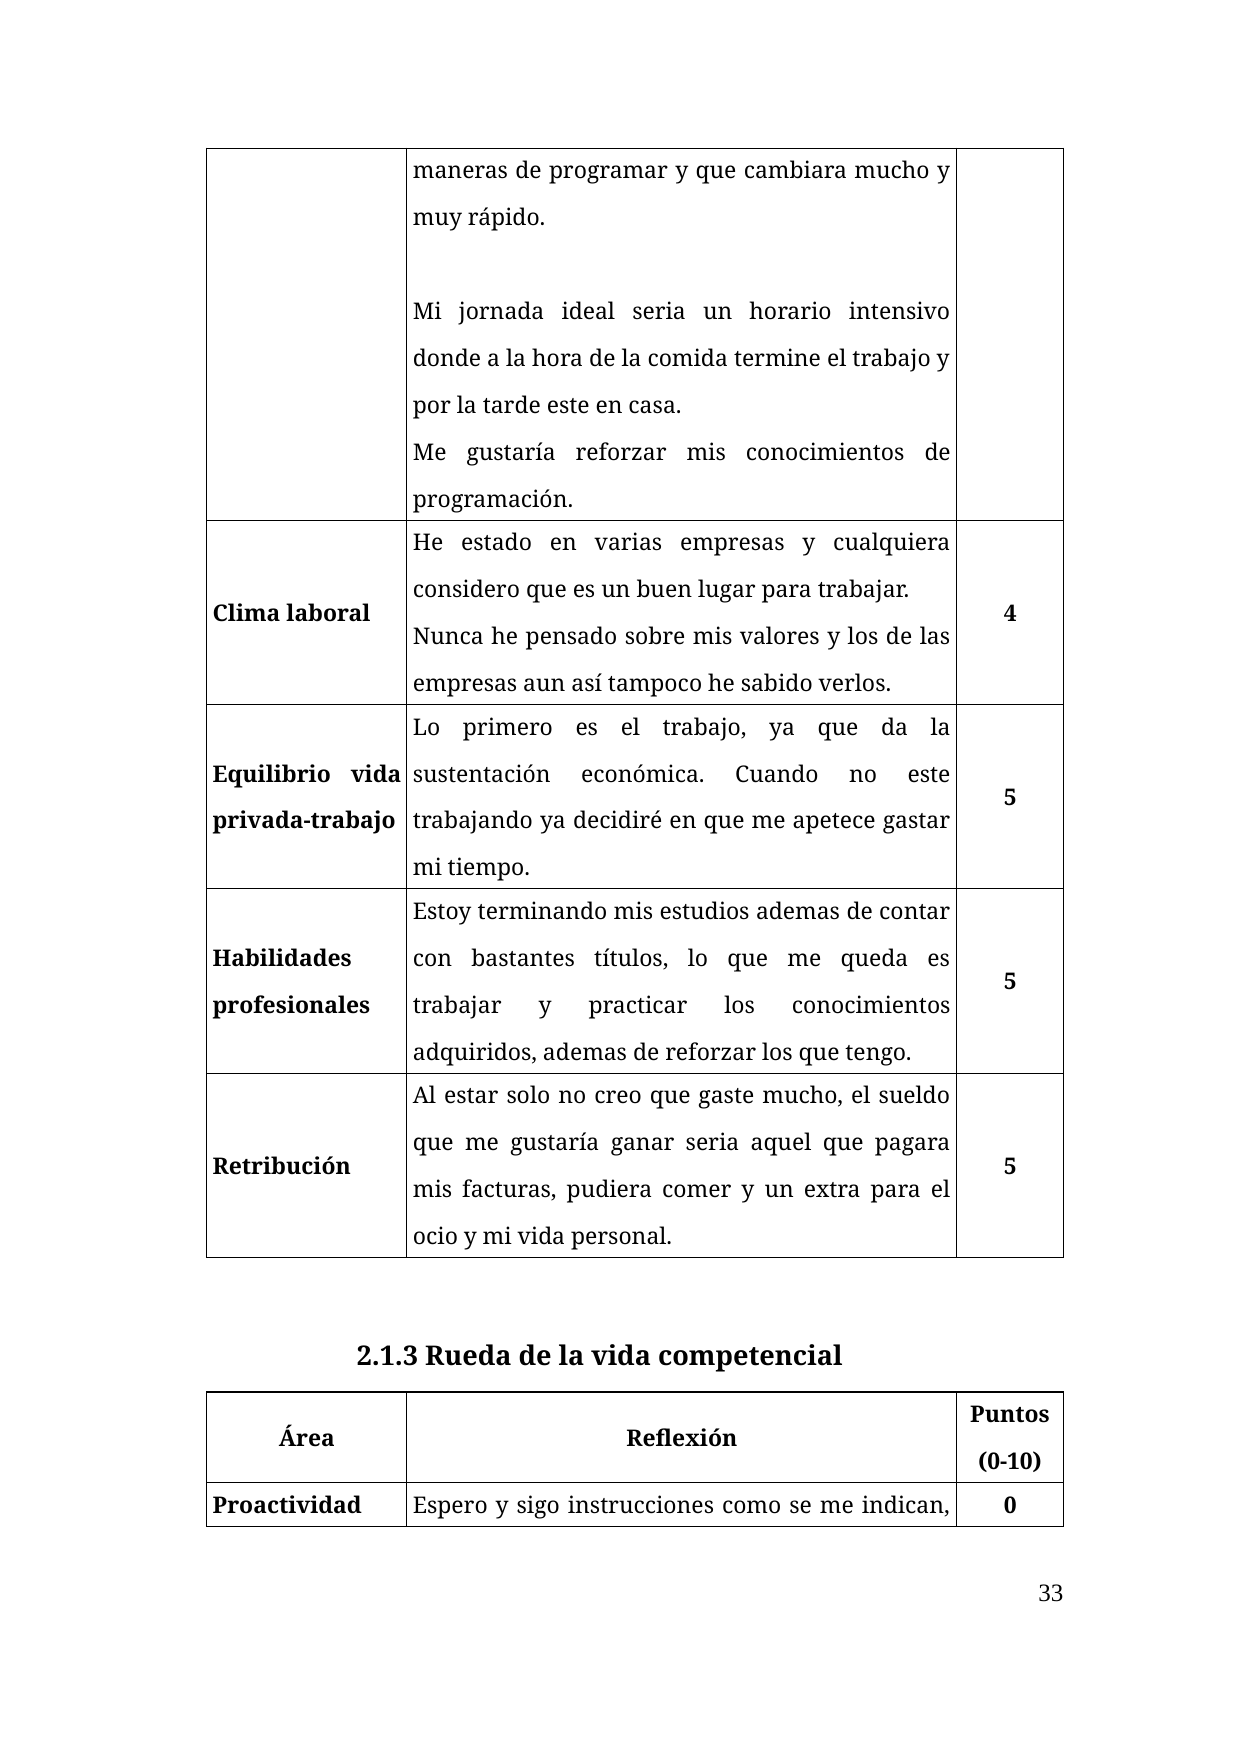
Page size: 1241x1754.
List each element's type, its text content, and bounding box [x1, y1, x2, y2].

table_header Puntos (0-10) [957, 1393, 1063, 1482]
table_cell maneras de programar y que cambiara mucho y muy rápido. Mi jornada ideal seria un horario intensivo donde a la hora de la comida termine el trabajo y por la tarde este en casa. Me gustaría reforzar mis conocimientos de programación. [407, 149, 956, 519]
table_cell Proactividad [207, 1483, 406, 1526]
table_header Reflexión [407, 1393, 956, 1482]
table_cell Estoy terminando mis estudios ademas de contar con bastantes títulos, lo que me queda es trabajar y practicar los conocimientos adquiridos, ademas de reforzar los que tengo. [407, 889, 956, 1073]
table_cell Equilibrio vida privada-trabajo [207, 705, 406, 888]
text 2.1.3 Rueda de la vida competencial [207, 1336, 1063, 1373]
table_cell Retribución [207, 1074, 406, 1257]
table_cell [207, 149, 406, 519]
table_cell Espero y sigo instrucciones como se me indican, [407, 1483, 956, 1526]
table_cell 5 [957, 705, 1063, 888]
table_cell Habilidades profesionales [207, 889, 406, 1073]
table_cell He estado en varias empresas y cualquiera considero que es un buen lugar para trabajar. Nunca he pensado sobre mis valores y los de las empresas aun así tampoco he sabido verlos. [407, 521, 956, 704]
table_cell 5 [957, 889, 1063, 1073]
table_header Área [207, 1393, 406, 1482]
table_cell Lo primero es el trabajo, ya que da la sustentación económica. Cuando no este trabajando ya decidiré en que me apetece gastar mi tiempo. [407, 705, 956, 888]
table_cell Clima laboral [207, 521, 406, 704]
table_cell 4 [957, 521, 1063, 704]
table_cell Al estar solo no creo que gaste mucho, el sueldo que me gustaría ganar seria aquel que pagara mis facturas, pudiera comer y un extra para el ocio y mi vida personal. [407, 1074, 956, 1257]
table_cell 0 [957, 1483, 1063, 1526]
table_cell 5 [957, 1074, 1063, 1257]
table_cell [957, 149, 1063, 519]
